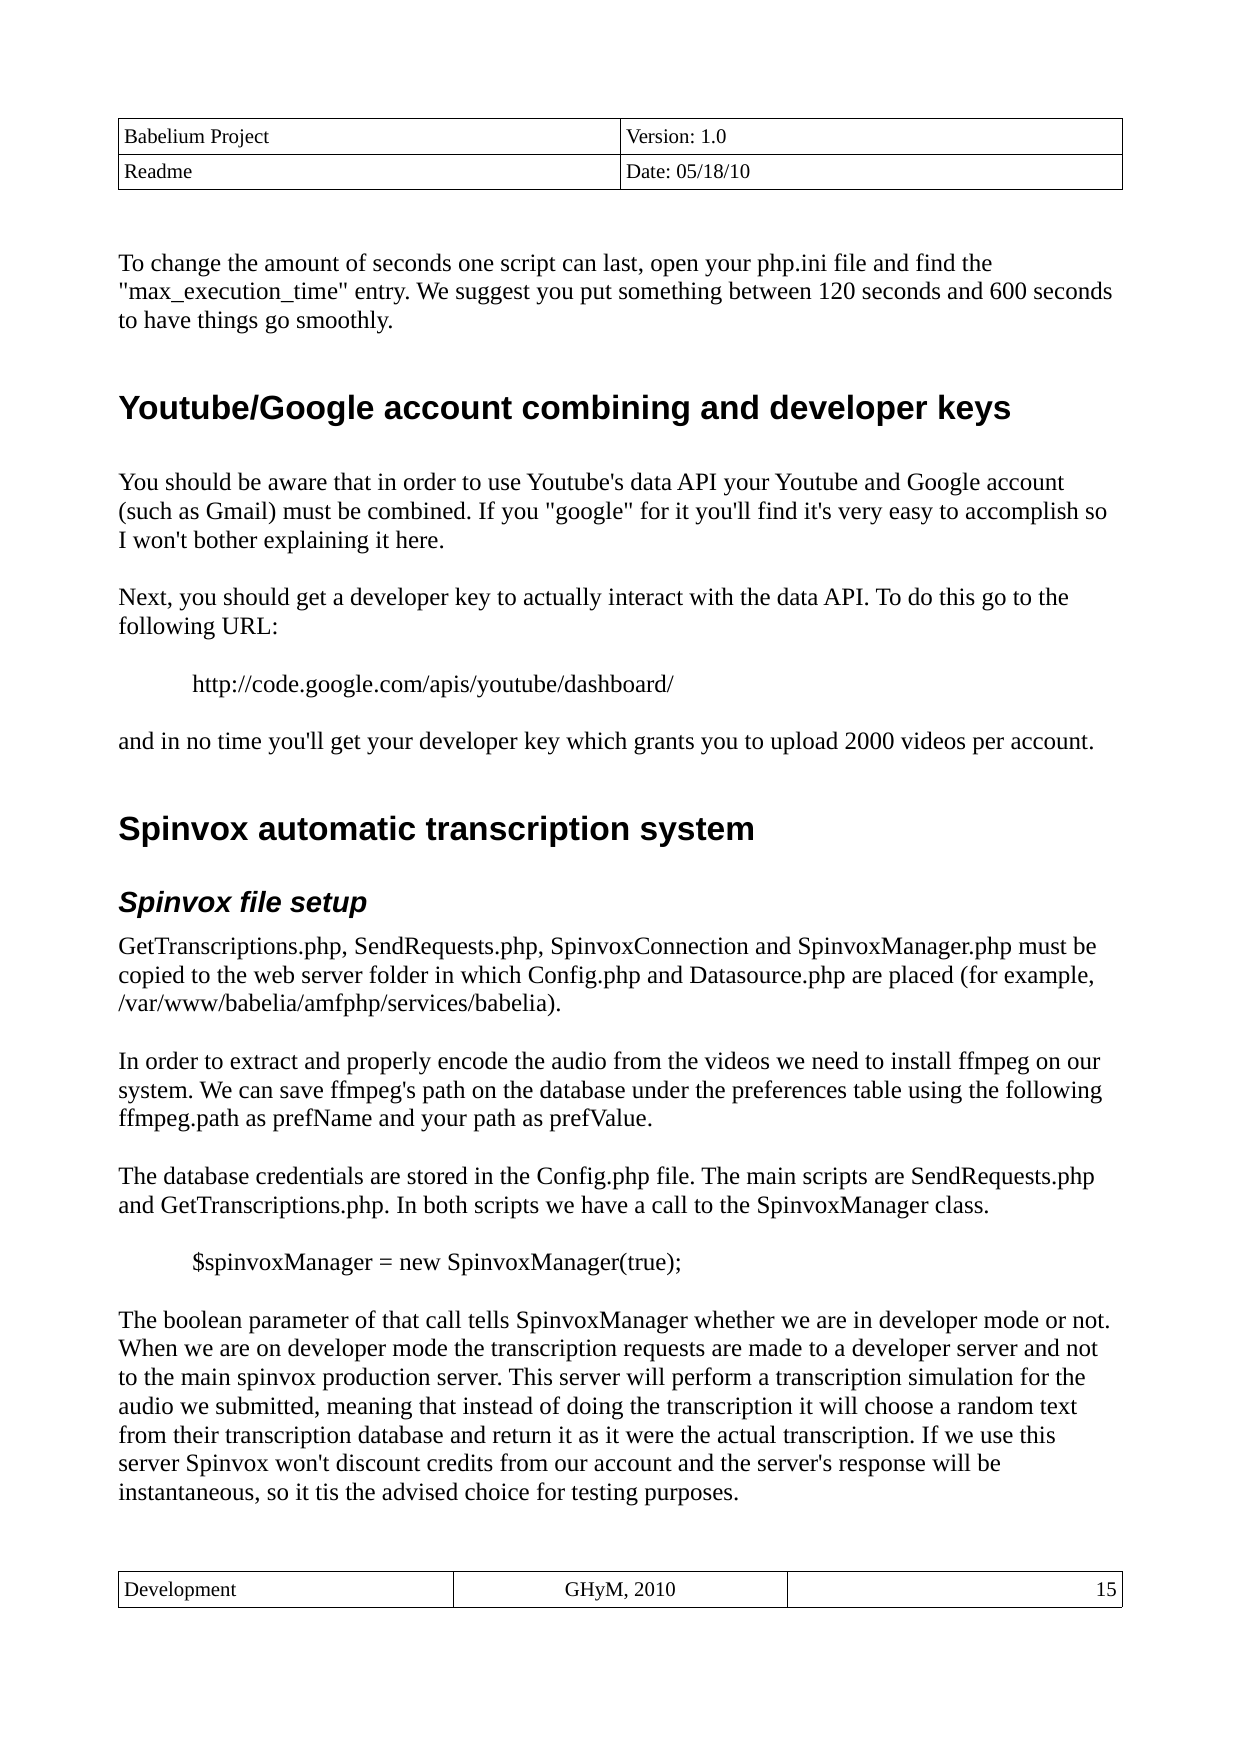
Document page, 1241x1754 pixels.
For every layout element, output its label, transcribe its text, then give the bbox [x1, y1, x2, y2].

text The database credentials are stored in the Config.php file. The main scripts are SendRequests.php and GetTranscriptions.php. In both scripts we have a call to the SpinvoxManager class. [118, 1161, 1122, 1218]
text GetTranscriptions.php, SendRequests.php, SpinvoxConnection and SpinvoxManager.php must be copied to the web server folder in which Config.php and Datasource.php are placed (for example, /var/www/babelia/amfphp/services/babelia). [118, 931, 1122, 1017]
text http://code.google.com/apis/youtube/dashboard/ [118, 669, 1122, 697]
text To change the amount of seconds one script can last, open your php.ini file and find the "max_execution_time" entry. We suggest you put something between 120 seconds and 600 seconds to have things go smoothly. [118, 248, 1122, 334]
subtitle Youtube/Google account combining and developer keys [118, 388, 1122, 426]
text Next, you should get a developer key to actually interact with the data API. To do this go to the following URL: [118, 582, 1122, 640]
subtitle Spinvox file setup [118, 885, 1122, 918]
text $spinvoxManager = new SpinvoxManager(true); [118, 1247, 1122, 1276]
text In order to extract and properly encode the audio from the videos we need to install ffmpeg on our system. We can save ffmpeg's path on the database under the preferences table using the following ffmpeg.path as prefName and your path as prefValue. [118, 1046, 1122, 1132]
text The boolean parameter of that call tells SpinvoxManager whether we are in developer mode or not. When we are on developer mode the transcription requests are made to a developer server and not to the main spinvox production server. This server will perform a transcription simulation for the audio we submitted, meaning that instead of doing the transcription it will choose a random text from their transcription database and return it as it were the actual transcription. If we use this server Spinvox won't discount credits from our account and the server's response will be instantaneous, so it tis the advised choice for testing purposes. [118, 1305, 1122, 1506]
text and in no time you'll get your developer key which grants you to upload 2000 videos per account. [118, 726, 1122, 755]
subtitle Spinvox automatic transcription system [118, 809, 1122, 847]
text You should be aware that in order to use Youtube's data API your Youtube and Google account (such as Gmail) must be combined. If you "google" for it you'll find it's very easy to accomplish so I won't bother explaining it here. [118, 467, 1122, 554]
